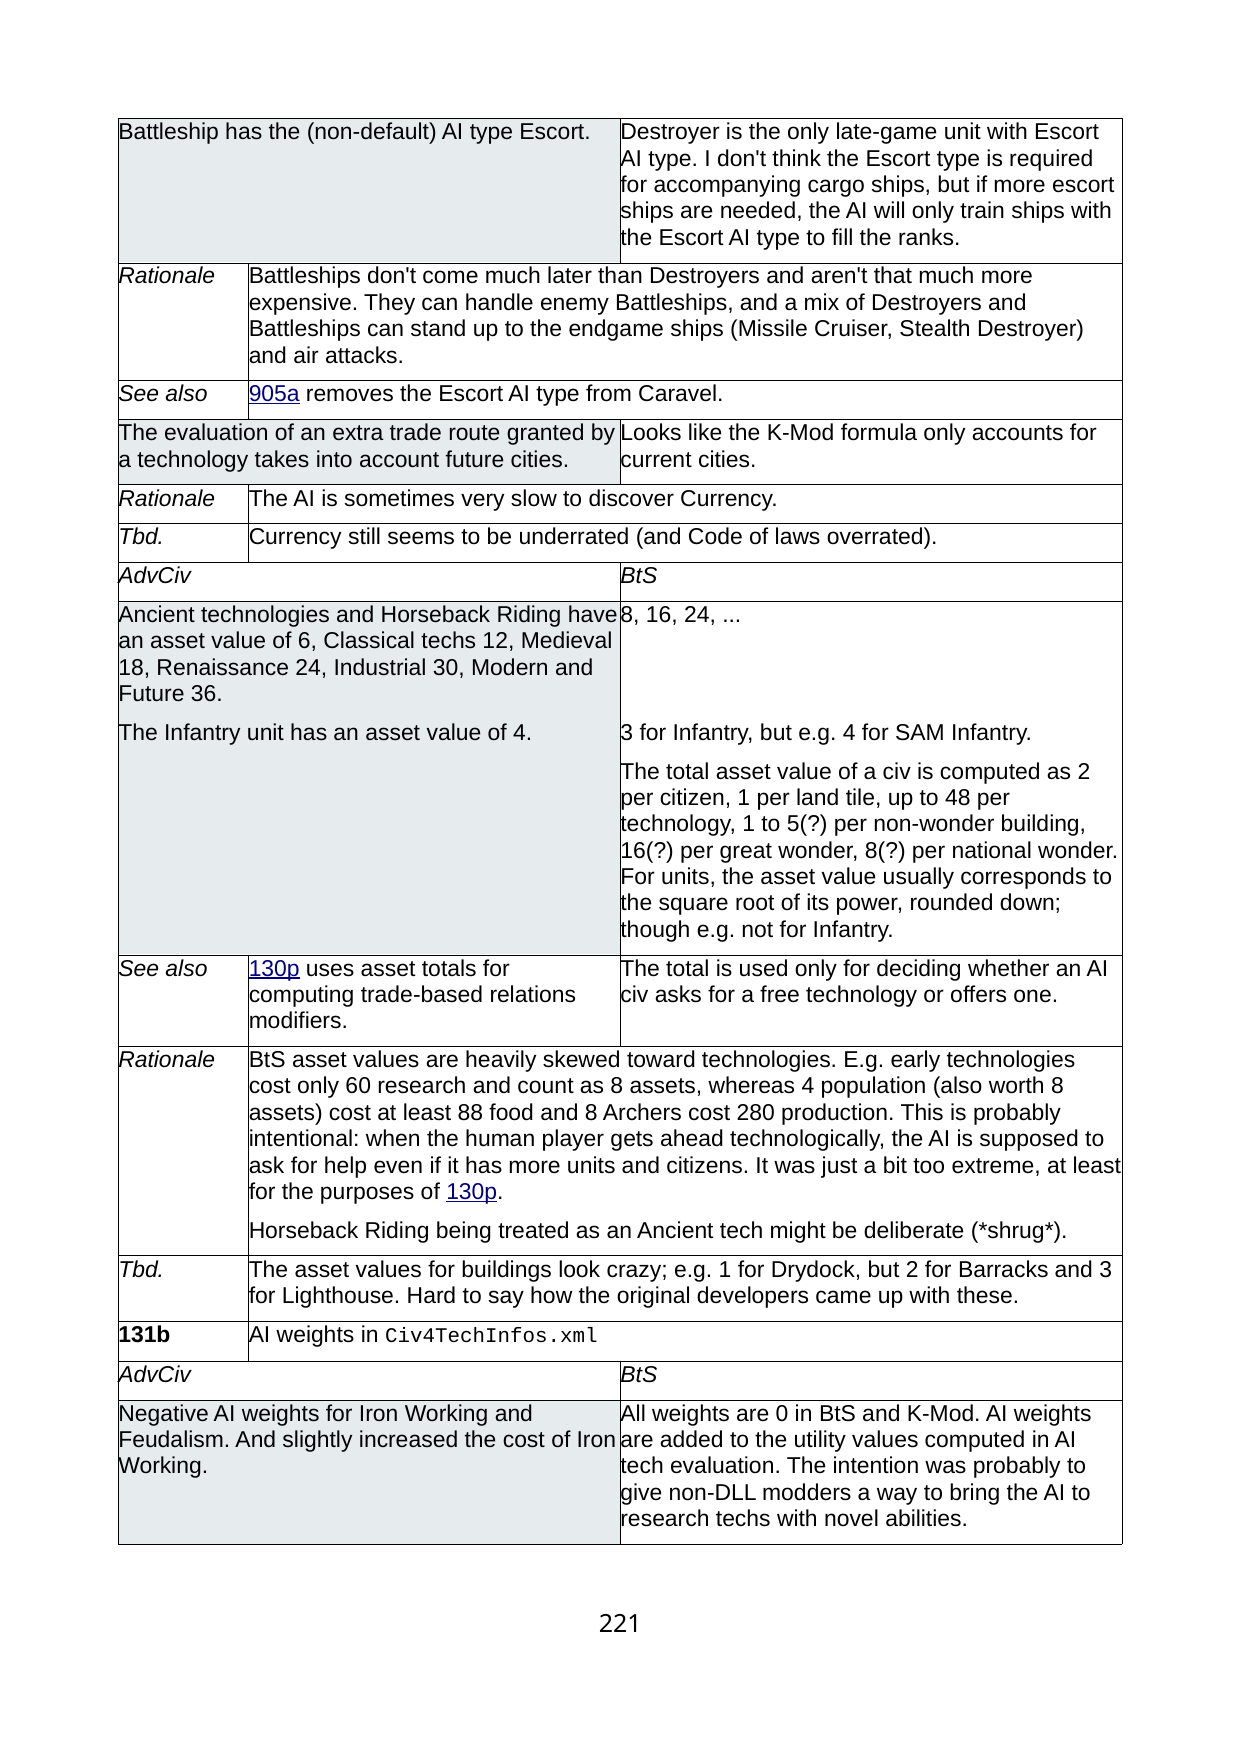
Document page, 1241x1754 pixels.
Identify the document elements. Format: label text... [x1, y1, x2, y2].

table_cell Negative AI weights for Iron Working and Feudalism. And slightly increased the cost of Iron Working. [119, 1401, 620, 1544]
table_cell 905a removes the Escort AI type from Caravel. [249, 381, 1122, 419]
table_cell Battleships don't come much later than Destroyers and aren't that much more expensive. They can handle enemy Battleships, and a mix of Destroyers and Battleships can stand up to the endgame ships (Missile Cruiser, Stealth Destroyer) and air attacks. [249, 264, 1122, 380]
table_cell Ancient technologies and Horseback Riding have an asset value of 6, Classical techs 12, Medieval 18, Renaissance 24, Industrial 30, Modern and Future 36. The Infantry unit has an asset value of 4. [119, 602, 620, 954]
table_cell Rationale [119, 1047, 248, 1255]
table_cell Rationale [119, 485, 248, 523]
table_cell All weights are 0 in BtS and K-Mod. AI weights are added to the utility values computed in AI tech evaluation. The intention was probably to give non-DLL modders a way to bring the AI to research techs with novel abilities. [621, 1401, 1122, 1544]
table_cell AdvCiv [119, 1362, 620, 1400]
table_cell Currency still seems to be underrated (and Code of laws overrated). [249, 524, 1122, 562]
table_cell Destroyer is the only late-game unit with Escort AI type. I don't think the Escort type is required for accompanying cargo ships, but if more escort ships are needed, the AI will only train ships with the Escort AI type to fill the ranks. [621, 119, 1122, 262]
table_cell The total is used only for deciding whether an AI civ asks for a free technology or offers one. [621, 956, 1122, 1046]
table_cell The evaluation of an extra trade route granted by a technology takes into account future cities. [119, 420, 620, 484]
table_cell 8, 16, 24, ... 3 for Infantry, but e.g. 4 for SAM Infantry. The total asset value of a civ is computed as 2 per citizen, 1 per land tile, up to 48 per technology, 1 to 5(?) per non-wonder building, 16(?) per great wonder, 8(?) per national wonder. For units, the asset value usually corresponds to the square root of its power, rounded down; though e.g. not for Infantry. [621, 602, 1122, 954]
table_cell BtS [621, 1362, 1122, 1400]
table_cell Battleship has the (non-default) AI type Escort. [119, 119, 620, 262]
table_cell 130p uses asset totals for computing trade-based relations modifiers. [249, 956, 620, 1046]
table_cell BtS [621, 563, 1122, 601]
table_cell Rationale [119, 264, 248, 380]
table_cell 131b [119, 1322, 248, 1361]
table_cell BtS asset values are heavily skewed toward technologies. E.g. early technologies cost only 60 research and count as 8 assets, whereas 4 population (also worth 8 assets) cost at least 88 food and 8 Archers cost 280 production. This is probably intentional: when the human player gets ahead technologically, the AI is supposed to ask for help even if it has more units and citizens. It was just a bit too extreme, at least for the purposes of 130p. Horseback Riding being treated as an Ancient tech might be deliberate (*shrug*). [249, 1047, 1122, 1255]
table_cell AdvCiv [119, 563, 620, 601]
table_cell Tbd. [119, 524, 248, 562]
table_cell The asset values for buildings look crazy; e.g. 1 for Drydock, but 2 for Barracks and 3 for Lighthouse. Hard to say how the original developers came up with these. [249, 1256, 1122, 1321]
table_cell Looks like the K-Mod formula only accounts for current cities. [621, 420, 1122, 484]
table_cell See also [119, 381, 248, 419]
table_cell AI weights in Civ4TechInfos.xml [249, 1322, 1122, 1361]
table_cell Tbd. [119, 1256, 248, 1321]
table_cell See also [119, 956, 248, 1046]
table_cell The AI is sometimes very slow to discover Currency. [249, 485, 1122, 523]
